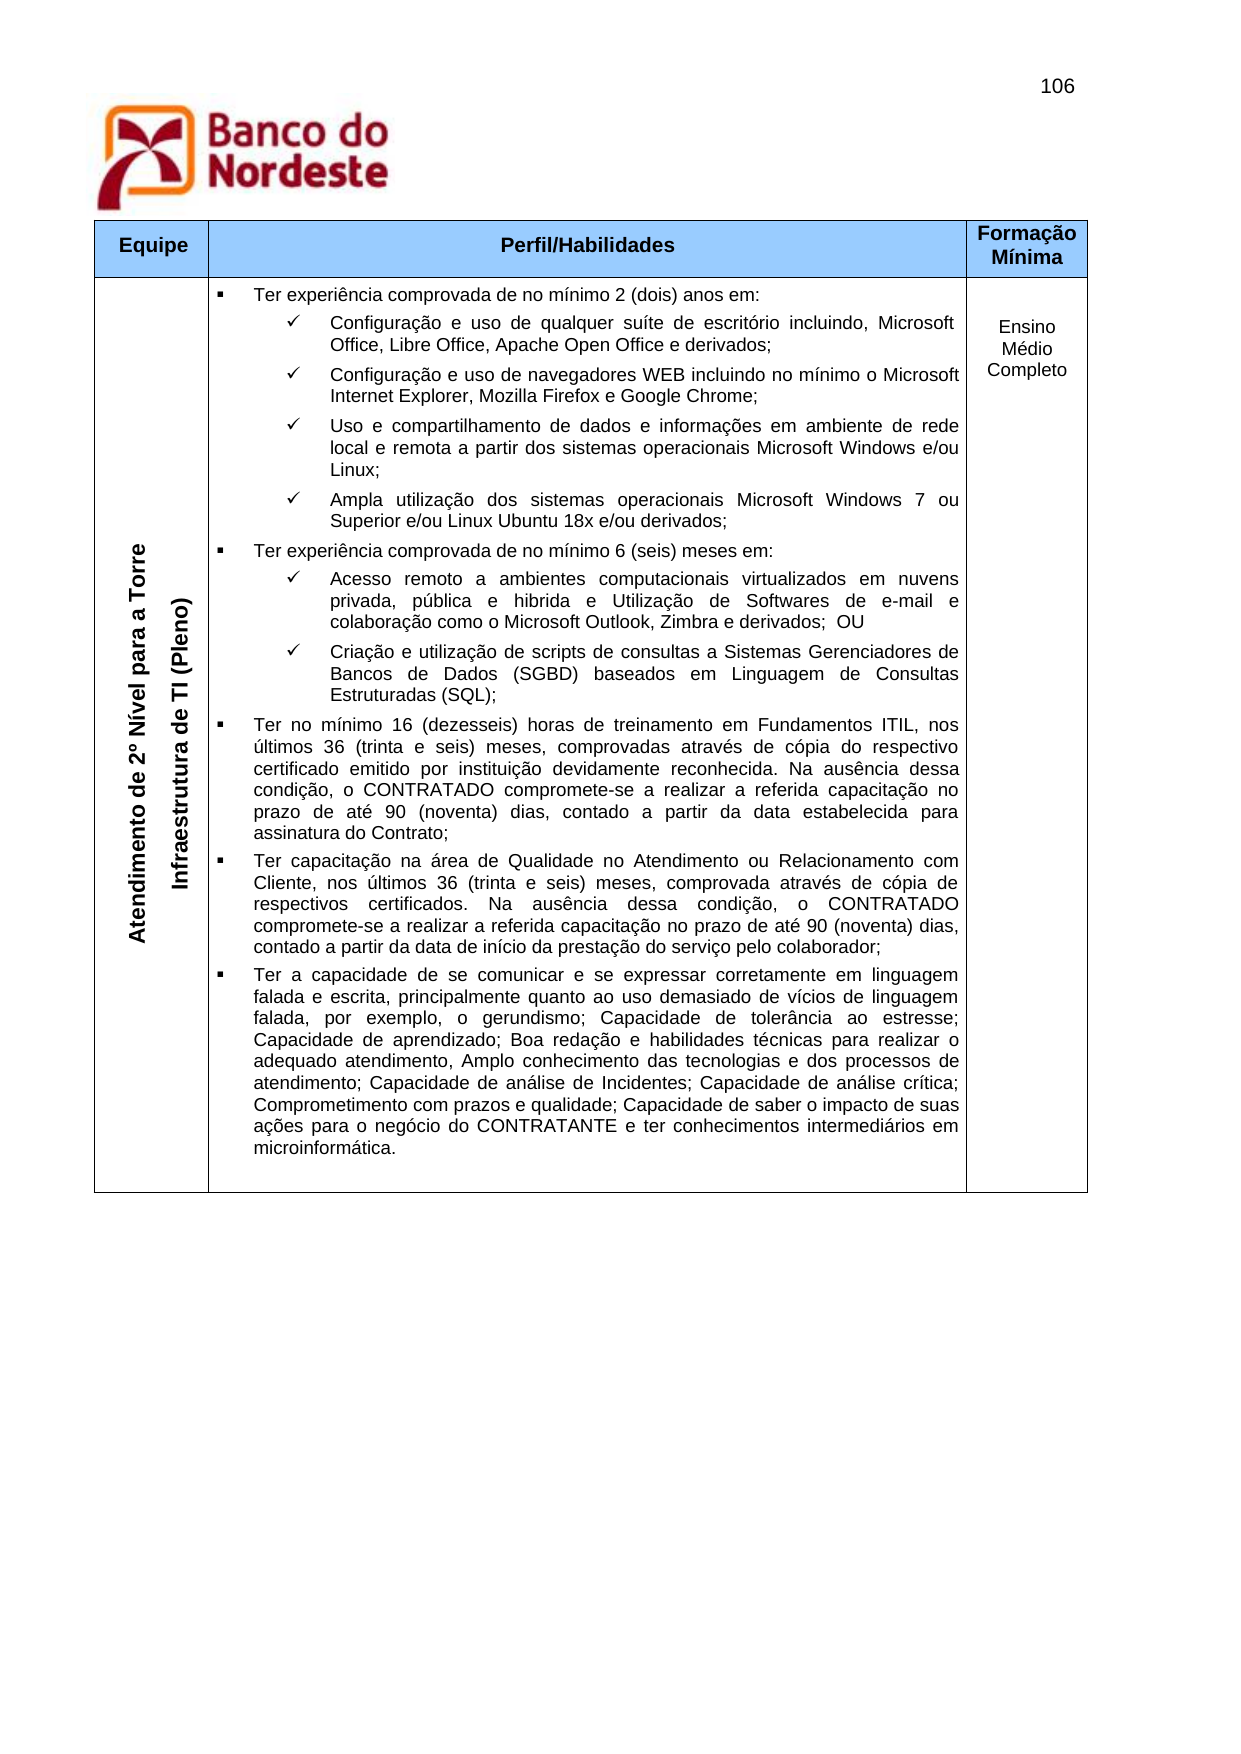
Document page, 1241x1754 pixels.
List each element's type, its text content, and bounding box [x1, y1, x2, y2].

table_header Equipe [95, 221, 208, 277]
picture [85, 93, 396, 220]
table_cell Atendimento de 2º Nível para a Torre Infraestrutura de TI (Pleno) [95, 278, 208, 1192]
table_cell Ensino Médio Completo [967, 278, 1087, 1192]
table_header Perfil/Habilidades [209, 221, 966, 277]
table_header Formação Mínima [967, 221, 1087, 277]
table_cell Ter experiência comprovada de no mínimo 2 (dois) anos em: Configuração e uso de qualquer suíte de escritório incluindo, Microsoft Office, Libre Office, Apache Open Office e derivados; Configuração e uso de navegadores WEB incluindo no mínimo o Microsoft Internet Explorer, Mozilla Firefox e Google Chrome; Uso e compartilhamento de dados e informações em ambiente de rede local e remota a partir dos sistemas operacionais Microsoft Windows e/ou Linux; Ampla utilização dos sistemas operacionais Microsoft Windows 7 ou Superior e/ou Linux Ubuntu 18x e/ou derivados; Ter experiência comprovada de no mínimo 6 (seis) meses em: Acesso remoto a ambientes computacionais virtualizados em nuvens privada, pública e hibrida e Utilização de Softwares de e-mail e colaboração como o Microsoft Outlook, Zimbra e derivados; OU Criação e utilização de scripts de consultas a Sistemas Gerenciadores de Bancos de Dados (SGBD) baseados em Linguagem de Consultas Estruturadas (SQL); Ter no mínimo 16 (dezesseis) horas de treinamento em Fundamentos ITIL, nos últimos 36 (trinta e seis) meses, comprovadas através de cópia do respectivo certificado emitido por instituição devidamente reconhecida. Na ausência dessa condição, o CONTRATADO compromete-se a realizar a referida capacitação no prazo de até 90 (noventa) dias, contado a partir da data estabelecida para assinatura do Contrato; Ter capacitação na área de Qualidade no Atendimento ou Relacionamento com Cliente, nos últimos 36 (trinta e seis) meses, comprovada através de cópia de respectivos certificados. Na ausência dessa condição, o CONTRATADO compromete-se a realizar a referida capacitação no prazo de até 90 (noventa) dias, contado a partir da data de início da prestação do serviço pelo colaborador; Ter a capacidade de se comunicar e se expressar corretamente em linguagem falada e escrita, principalmente quanto ao uso demasiado de vícios de linguagem falada, por exemplo, o gerundismo; Capacidade de tolerância ao estresse; Capacidade de aprendizado; Boa redação e habilidades técnicas para realizar o adequado atendimento, Amplo conhecimento das tecnologias e dos processos de atendimento; Capacidade de análise de Incidentes; Capacidade de análise crítica; Comprometimento com prazos e qualidade; Capacidade de saber o impacto de suas ações para o negócio do CONTRATANTE e ter conhecimentos intermediários em microinformática. [209, 278, 966, 1192]
